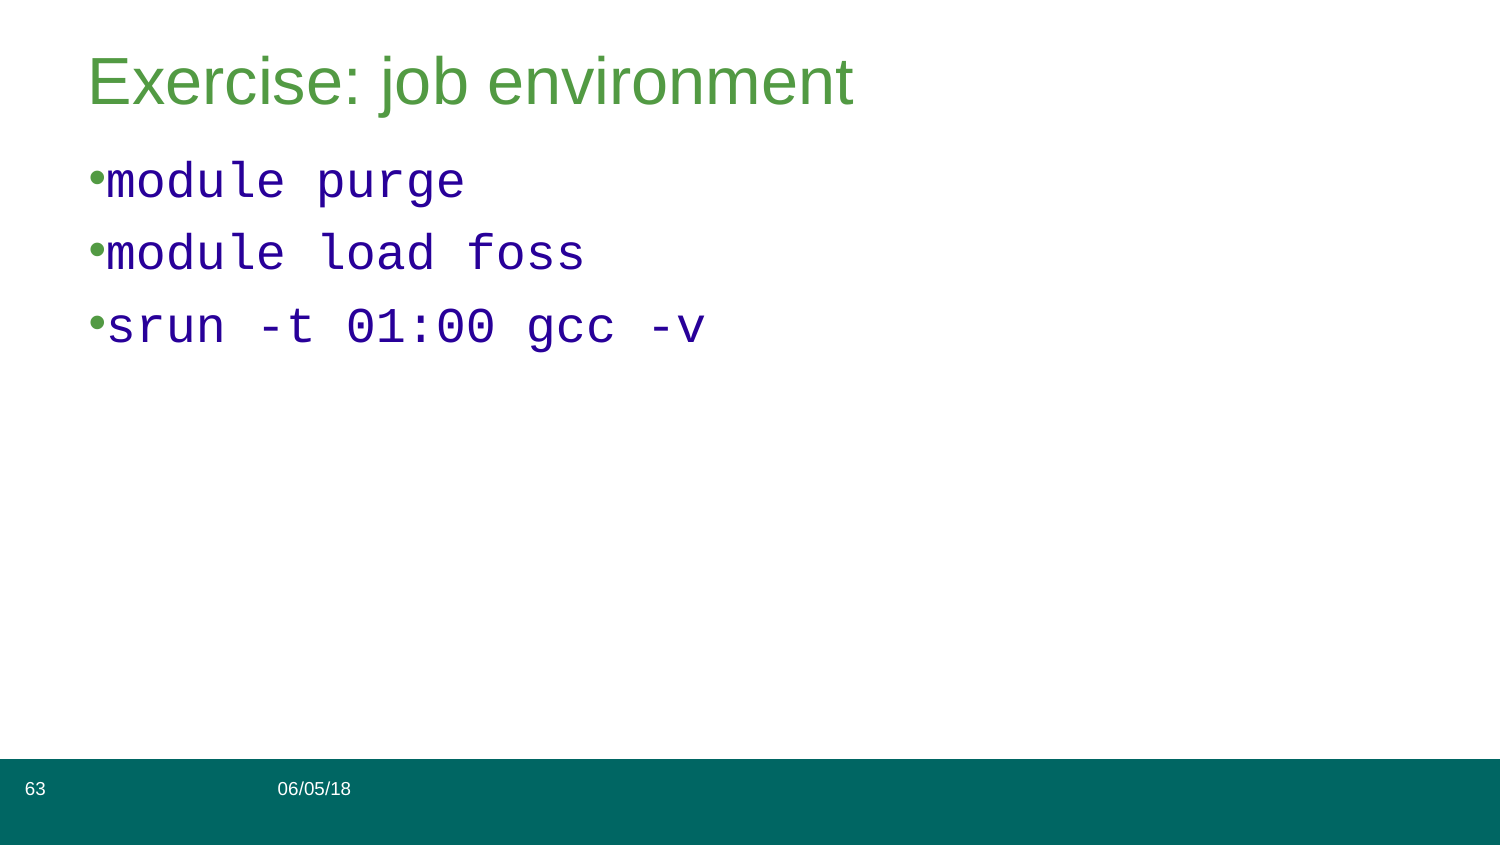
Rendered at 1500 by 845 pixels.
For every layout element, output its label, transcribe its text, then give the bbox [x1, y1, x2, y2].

text_box 06/05/18 [277, 776, 553, 799]
text_box [24, 776, 76, 799]
list module purge module load foss srun -t 01:00 gcc -v [88, 147, 1427, 683]
title Exercise: job environment [87, 37, 1426, 132]
